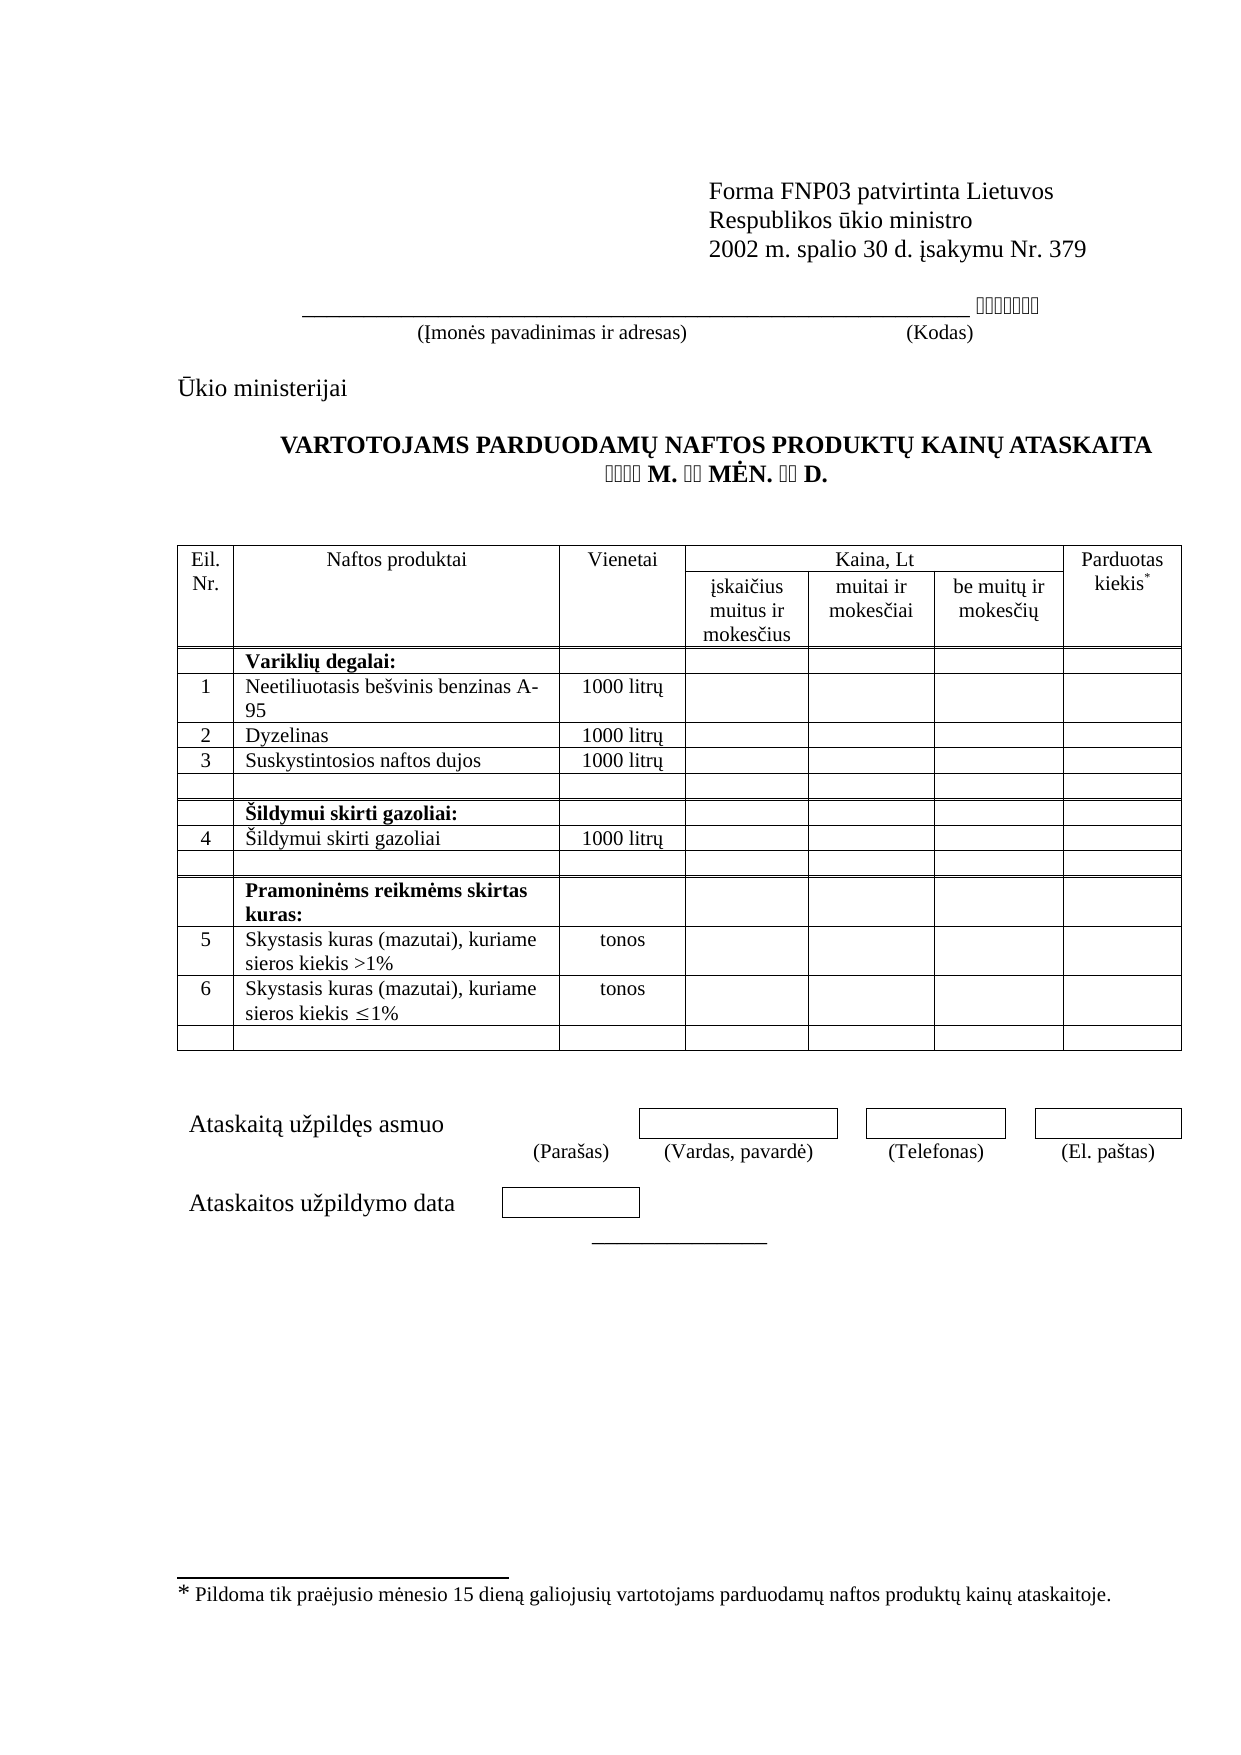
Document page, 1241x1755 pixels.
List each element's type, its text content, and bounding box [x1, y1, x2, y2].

table_cell Suskystintosios naftos dujos [234, 748, 559, 772]
table_cell [640, 1163, 837, 1187]
table_cell [502, 1163, 640, 1187]
table_header Kaina, Lt [686, 546, 1063, 571]
table_cell 5 [178, 927, 233, 975]
table_cell [809, 774, 934, 797]
table_cell 4 [178, 826, 233, 850]
table_cell [1064, 927, 1181, 975]
text (Įmonės pavadinimas ir adresas) (Kodas) [177, 320, 1181, 344]
table_cell [686, 723, 808, 747]
table_cell [935, 851, 1063, 875]
table_cell [935, 674, 1063, 722]
table_cell [686, 826, 808, 850]
table_cell [178, 878, 233, 926]
table_cell [809, 649, 934, 673]
table_cell [686, 878, 808, 926]
table_cell tonos [560, 927, 685, 975]
text  [177, 291, 1181, 320]
table_cell [1035, 1187, 1181, 1217]
table_cell 1000 litrų [560, 826, 685, 850]
table_cell [1064, 649, 1181, 673]
table_cell [935, 1026, 1063, 1049]
table_cell [1035, 1163, 1181, 1187]
table_cell [640, 1187, 837, 1217]
table_cell [866, 1163, 1006, 1187]
table_cell Neetiliuotasis bešvinis benzinas A-95 [234, 674, 559, 722]
table_cell [1006, 1163, 1035, 1187]
table_cell [234, 851, 559, 875]
table_header [1036, 1109, 1181, 1138]
table_cell [686, 774, 808, 797]
table_cell be muitų ir mokesčių [935, 572, 1063, 646]
table_cell [1064, 878, 1181, 926]
table_header Ataskaitą užpildęs asmuo [177, 1108, 502, 1138]
table_cell [560, 649, 685, 673]
table_cell Šildymui skirti gazoliai [234, 826, 559, 850]
table_cell [1064, 748, 1181, 772]
table_cell [178, 649, 233, 673]
table_header Naftos produktai [234, 546, 559, 646]
table_cell (Telefonas) [866, 1139, 1006, 1163]
table_cell [177, 1163, 502, 1187]
table_header [838, 1108, 866, 1138]
table_cell [1064, 801, 1181, 825]
text 2002 m. spalio 30 d. įsakymu Nr. 379 [177, 234, 1181, 263]
table_header [502, 1108, 639, 1138]
table_cell [234, 774, 559, 797]
table_cell [560, 851, 685, 875]
table_cell [1006, 1138, 1035, 1163]
table_cell [560, 1026, 685, 1049]
table_cell [935, 723, 1063, 747]
table_cell Skystasis kuras (mazutai), kuriame sieros kiekis >1% [234, 927, 559, 975]
table_cell [178, 851, 233, 875]
table_cell [935, 774, 1063, 797]
table_cell 1000 litrų [560, 748, 685, 772]
table_cell [809, 674, 934, 722]
table_header Eil. Nr. [178, 546, 233, 646]
table_cell [686, 976, 808, 1024]
table_header [867, 1109, 1005, 1138]
table_cell [177, 1138, 502, 1163]
table_cell [686, 851, 808, 875]
table_cell [1064, 826, 1181, 850]
table_header [640, 1109, 837, 1138]
table_cell [809, 851, 934, 875]
text Forma FNP03 patvirtinta Lietuvos [177, 176, 1181, 205]
table_cell įskaičius muitus ir mokesčius [686, 572, 808, 646]
table_cell [503, 1188, 639, 1217]
table_cell (El. paštas) [1035, 1139, 1181, 1163]
table_cell 1000 litrų [560, 723, 685, 747]
table_cell Šildymui skirti gazoliai: [234, 801, 559, 825]
table_header [1006, 1108, 1035, 1138]
text Ūkio ministerijai [177, 373, 1181, 402]
table_cell (Parašas) [502, 1138, 640, 1163]
table_cell [560, 878, 685, 926]
table_cell [935, 748, 1063, 772]
table_cell [560, 801, 685, 825]
text  m.  mėn.  d. [177, 459, 1181, 488]
table_cell [809, 927, 934, 975]
table_cell [809, 748, 934, 772]
table_cell [234, 1026, 559, 1049]
table_cell [1064, 1026, 1181, 1049]
table_cell [866, 1187, 1006, 1217]
table_cell [560, 774, 685, 797]
text Respublikos ūkio ministro [177, 205, 1181, 234]
table_cell 6 [178, 976, 233, 1024]
table_cell [837, 1138, 866, 1163]
table_cell tonos [560, 976, 685, 1024]
table_cell [178, 1026, 233, 1049]
table_cell [686, 1026, 808, 1049]
table_cell 1000 litrų [560, 674, 685, 722]
table_cell [935, 878, 1063, 926]
table_header Vienetai [560, 546, 685, 646]
table_cell [809, 801, 934, 825]
table_cell (Vardas, pavardė) [640, 1139, 837, 1163]
table_cell [178, 801, 233, 825]
table_cell [686, 927, 808, 975]
text ______________ [177, 1218, 1181, 1247]
table_cell [686, 748, 808, 772]
table_cell [935, 826, 1063, 850]
table_cell [935, 976, 1063, 1024]
table_cell Pramoninėms reikmėms skirtas kuras: [234, 878, 559, 926]
table_cell [1064, 976, 1181, 1024]
table_cell [686, 649, 808, 673]
table_cell [178, 774, 233, 797]
text vartotojams parduodamų Naftos produktų kainų ataskaita [177, 430, 1181, 459]
table_cell [809, 878, 934, 926]
table_cell Skystasis kuras (mazutai), kuriame sieros kiekis 1% [234, 976, 559, 1024]
table_cell [809, 976, 934, 1024]
table_header Parduotas kiekis [1064, 546, 1181, 646]
table_cell [935, 801, 1063, 825]
table_cell [1064, 851, 1181, 875]
table_cell Ataskaitos užpildymo data [177, 1187, 502, 1217]
table_cell [1006, 1187, 1035, 1217]
table_cell [837, 1187, 866, 1217]
table_cell [809, 1026, 934, 1049]
table_cell [809, 723, 934, 747]
table_cell [837, 1163, 866, 1187]
table_cell [686, 674, 808, 722]
table_cell [1064, 674, 1181, 722]
table_cell muitai ir mokesčiai [809, 572, 934, 646]
table_cell 1 [178, 674, 233, 722]
table_cell 2 [178, 723, 233, 747]
table_cell [686, 801, 808, 825]
table_cell [1064, 774, 1181, 797]
table_cell Dyzelinas [234, 723, 559, 747]
table_cell [935, 927, 1063, 975]
table_cell [809, 826, 934, 850]
table_cell [1064, 723, 1181, 747]
table_cell [935, 649, 1063, 673]
table_cell 3 [178, 748, 233, 772]
table_cell Variklių degalai: [234, 649, 559, 673]
